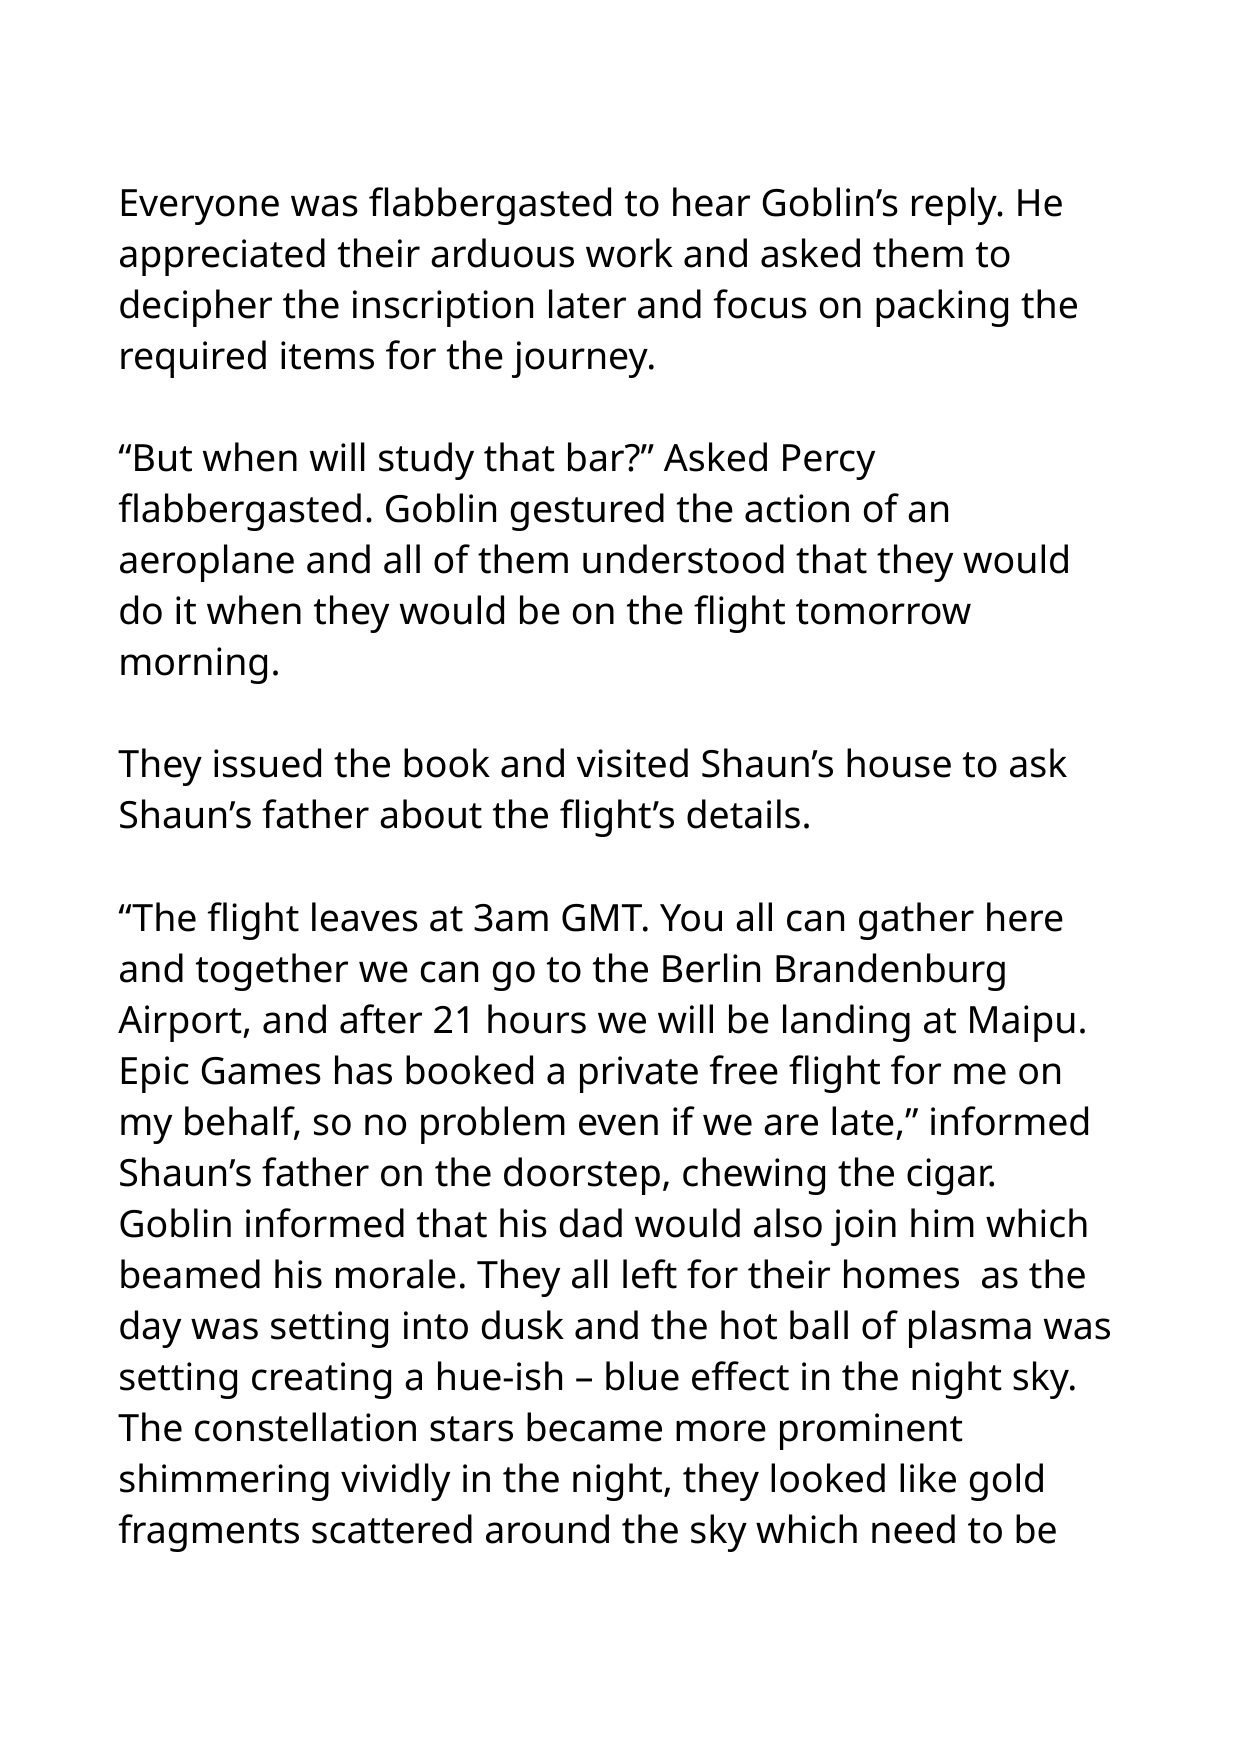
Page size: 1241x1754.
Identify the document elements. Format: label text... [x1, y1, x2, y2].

text “But when will study that bar?” Asked Percy flabbergasted. Goblin gestured the action of an aeroplane and all of them understood that they would do it when they would be on the flight tomorrow morning. [118, 432, 1122, 687]
text “The flight leaves at 3am GMT. You all can gather here and together we can go to the Berlin Brandenburg Airport, and after 21 hours we will be landing at Maipu. Epic Games has booked a private free flight for me on my behalf, so no problem even if we are late,” informed Shaun’s father on the doorstep, chewing the cigar. [118, 891, 1122, 1197]
text Everyone was flabbergasted to hear Goblin’s reply. He appreciated their arduous work and asked them to decipher the inscription later and focus on packing the required items for the journey. [118, 176, 1122, 381]
text Goblin informed that his dad would also join him which beamed his morale. They all left for their homes as the day was setting into dusk and the hot ball of plasma was setting creating a hue-ish – blue effect in the night sky. The constellation stars became more prominent shimmering vividly in the night, they looked like gold fragments scattered around the sky which need to be [118, 1197, 1122, 1554]
text They issued the book and visited Shaun’s house to ask Shaun’s father about the flight’s details. [118, 738, 1122, 840]
